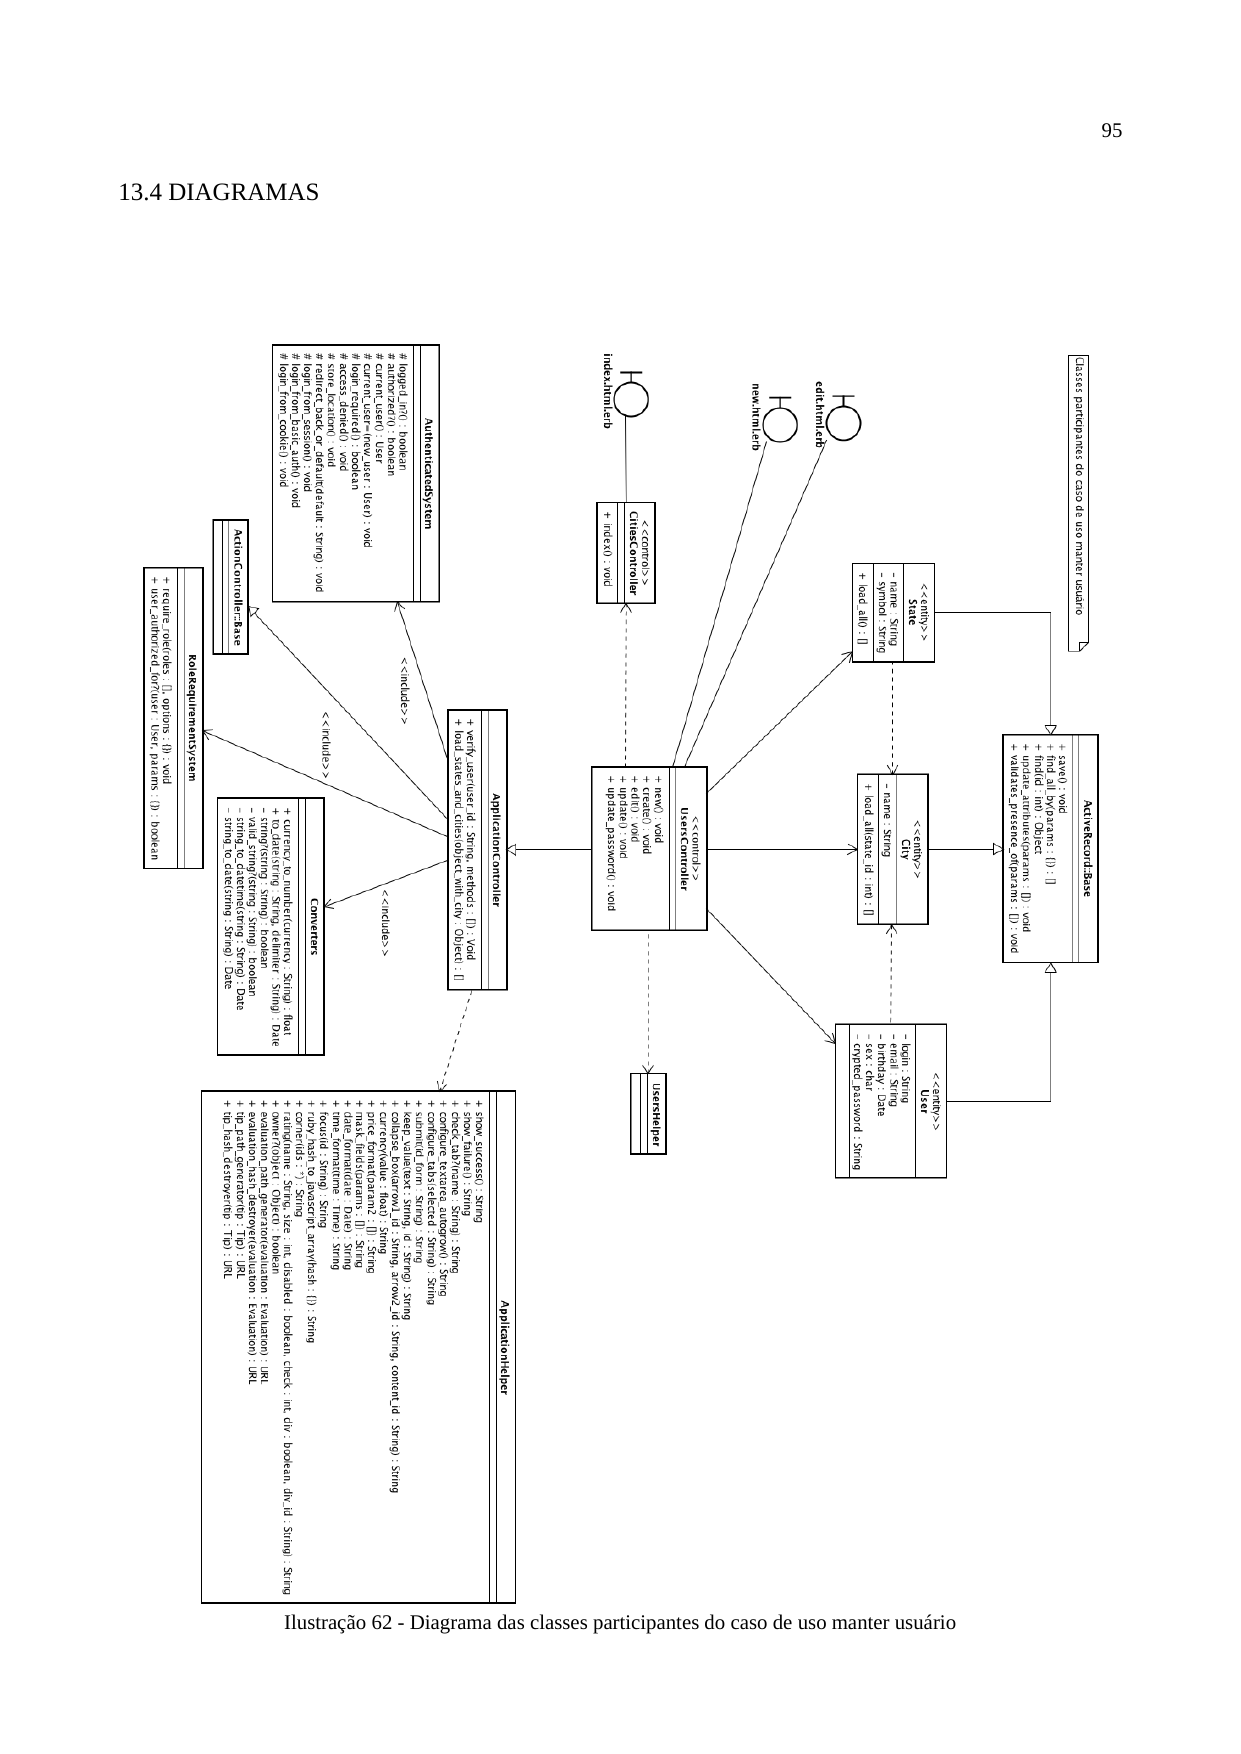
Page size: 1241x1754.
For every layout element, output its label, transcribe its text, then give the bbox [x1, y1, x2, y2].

picture [135, 336, 1106, 1611]
text Ilustração 62 - Diagrama das classes participantes do caso de uso manter usuário [135, 1611, 1105, 1634]
subtitle Diagramas [118, 177, 1122, 206]
